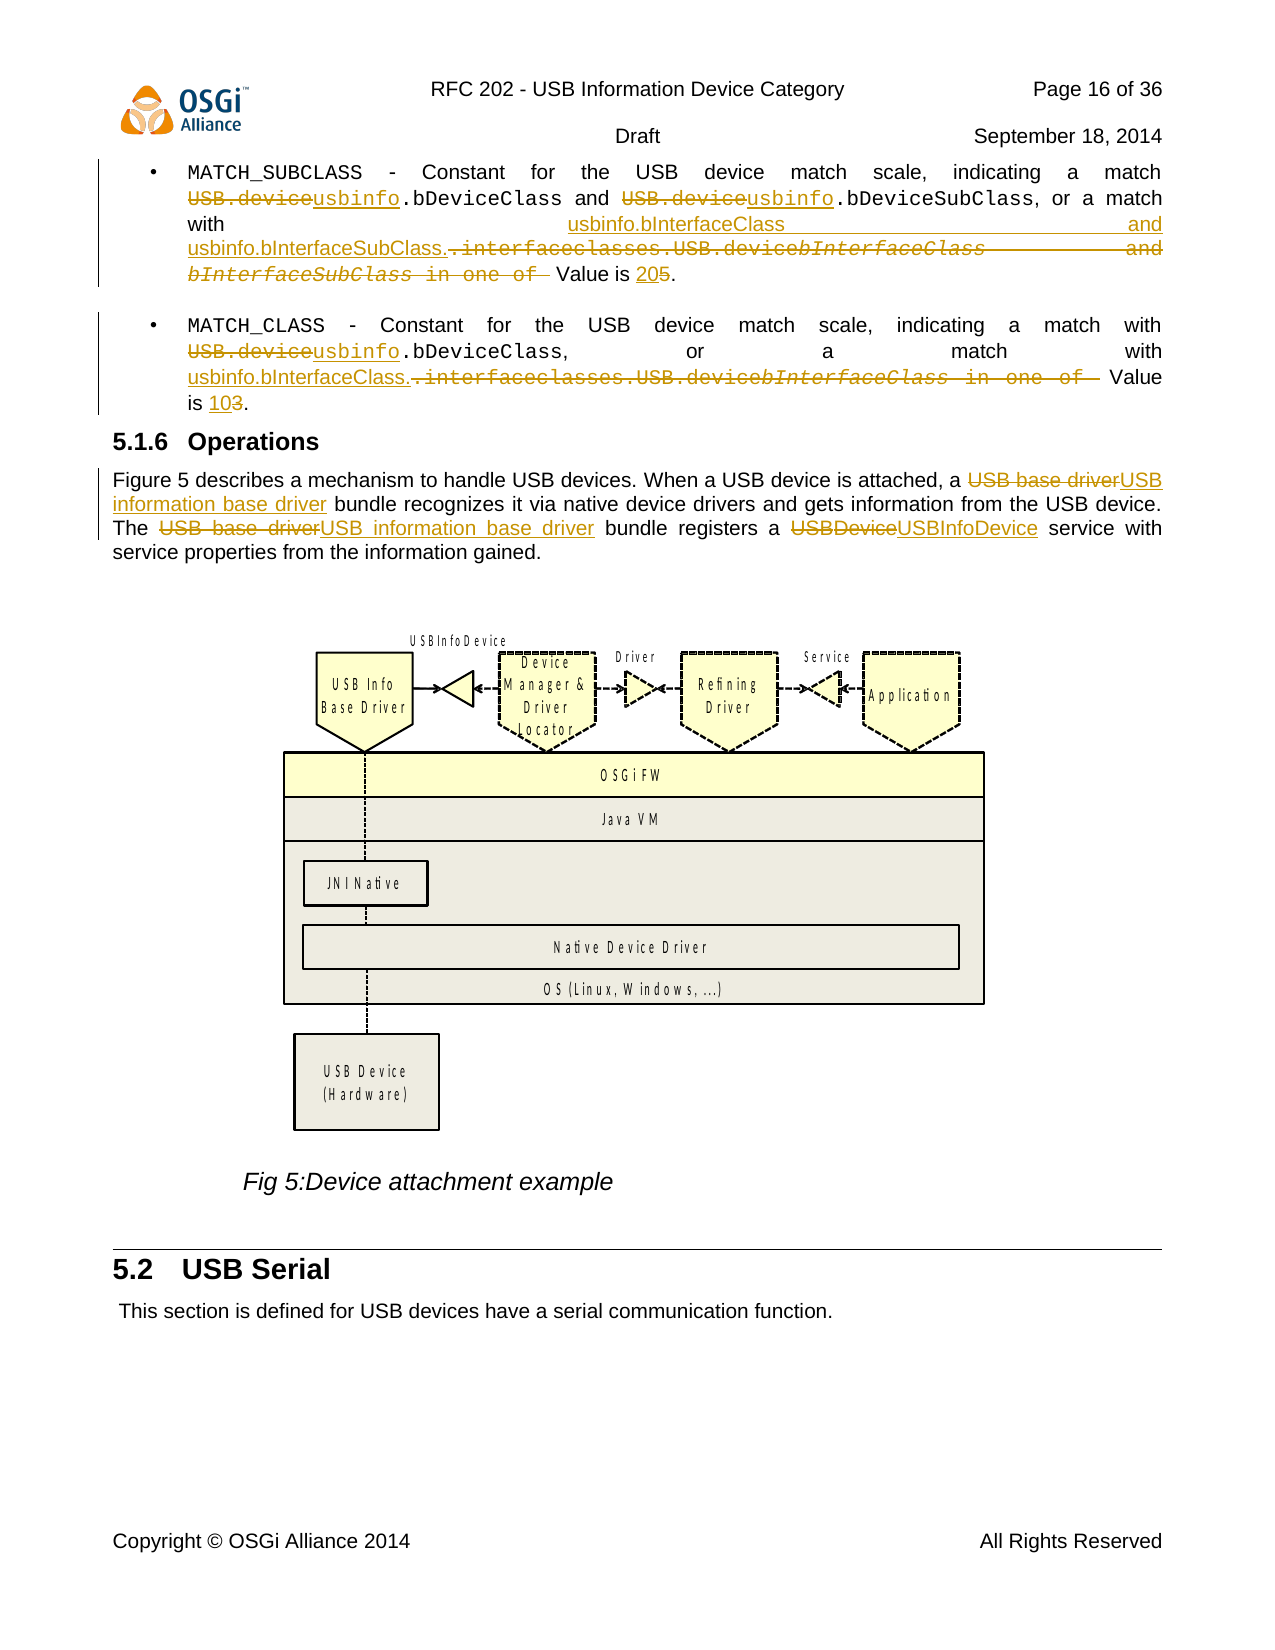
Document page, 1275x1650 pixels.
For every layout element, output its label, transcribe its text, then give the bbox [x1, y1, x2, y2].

picture [113, 78, 257, 142]
text Figure 5 describes a mechanism to handle USB devices. When a USB device is attached, a USB information base driver bundle recognizes it via native device drivers and gets information from the USB device. The USB information base driver bundle registers a USBInfoDevice service with service properties from the information gained. [112, 468, 1162, 564]
subtitle USB Serial [112, 1250, 1162, 1286]
list MATCH_CLASS - Constant for the USB device match scale, indicating a match with usbinfo.bDeviceClass, or a match with usbinfo.bInterfaceClass. Value is 10. [150, 312, 1162, 414]
text Fig 5:Device attachment example [243, 604, 1032, 1196]
text This section is defined for USB devices have a serial communication function. [112, 1298, 1162, 1322]
subtitle Operations [112, 427, 1162, 456]
list MATCH_SUBCLASS - Constant for the USB device match scale, indicating a match usbinfo.bDeviceClass and usbinfo.bDeviceSubClass, or a match with usbinfo.bInterfaceClass and usbinfo.bInterfaceSubClass. Value is 20. [150, 159, 1162, 287]
